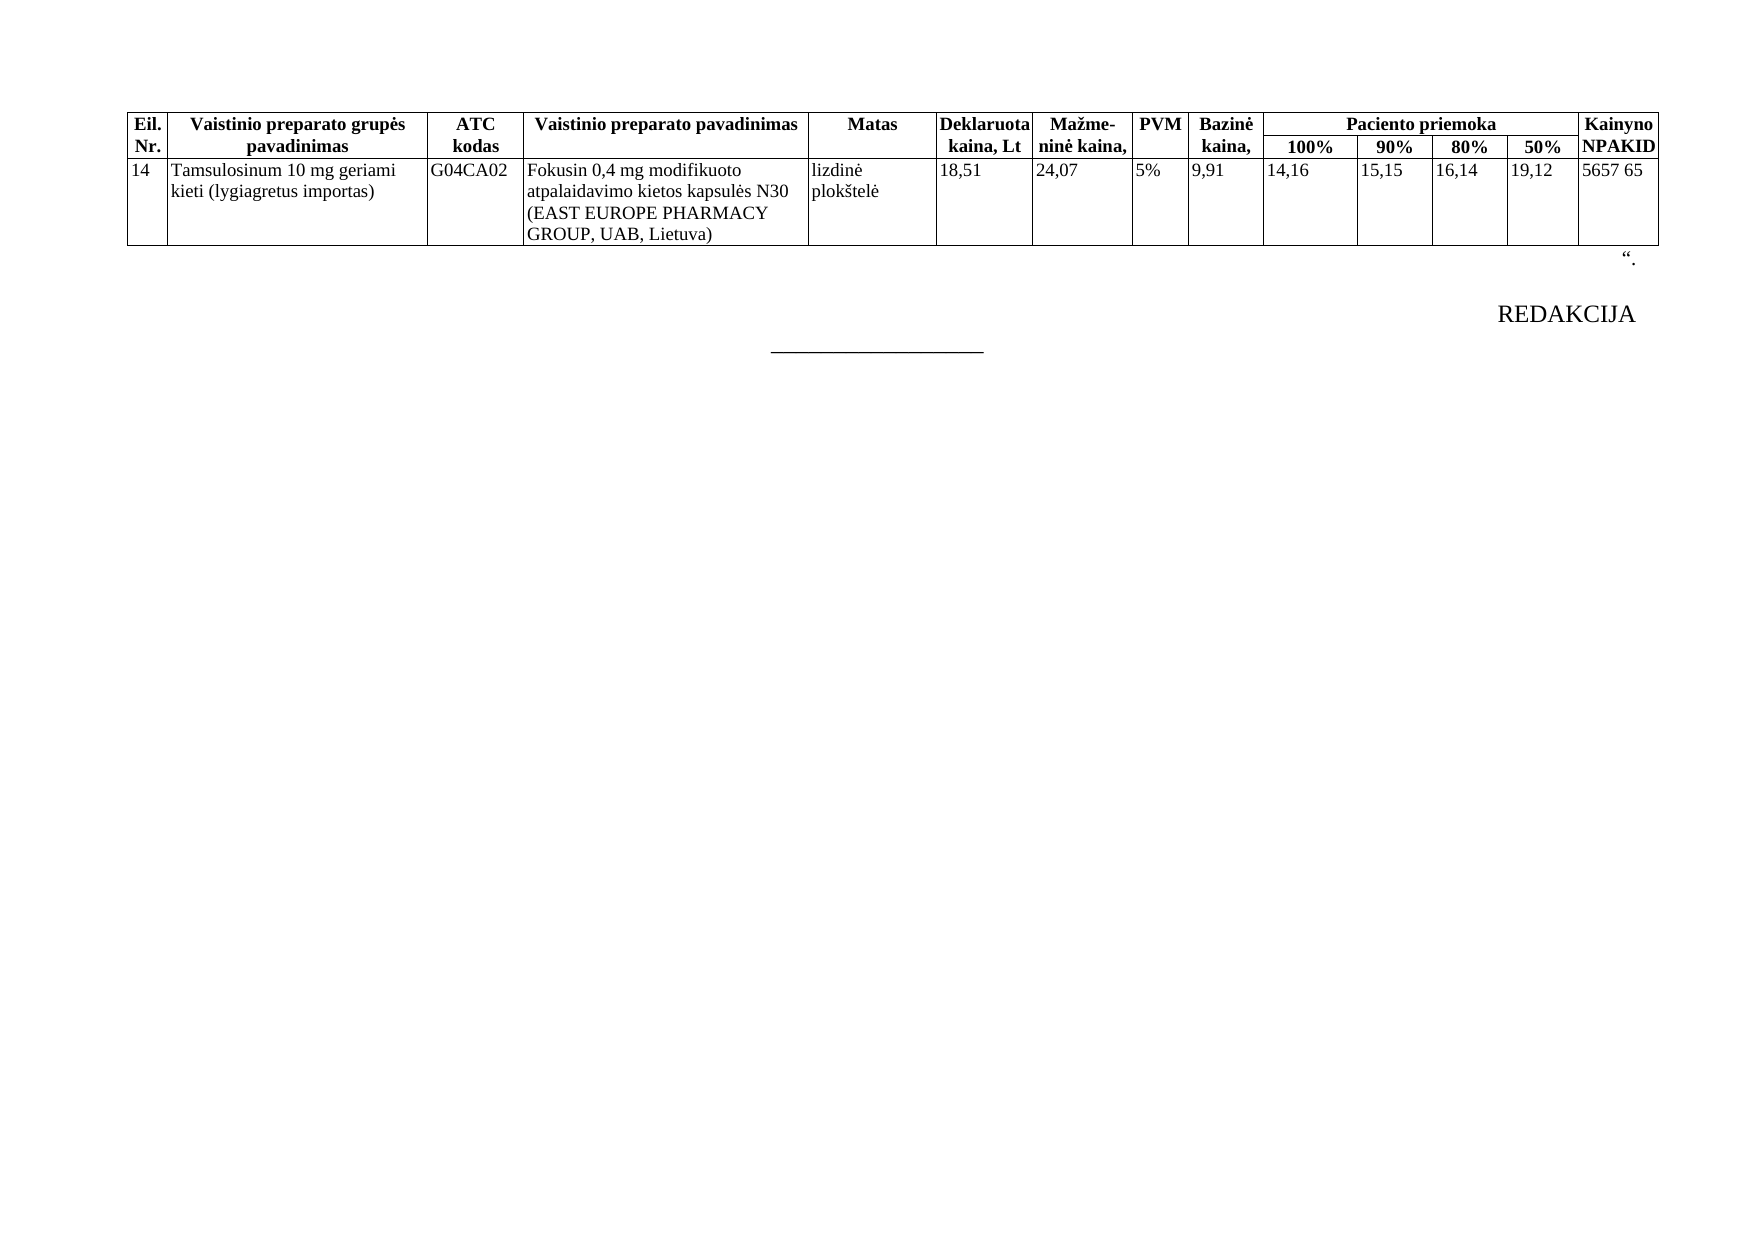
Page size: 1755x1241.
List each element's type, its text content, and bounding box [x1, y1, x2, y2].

text REDAKCIJA [118, 299, 1636, 327]
table_header ATC kodas [428, 113, 523, 157]
table_cell 50% [1508, 136, 1578, 157]
table_cell 24,07 [1033, 159, 1132, 245]
table_header PVM [1133, 113, 1188, 157]
table_cell 5657 65 [1579, 159, 1658, 245]
table_cell 19,12 [1508, 159, 1578, 245]
table_header Eil. Nr. [128, 113, 167, 157]
table_header Vaistinio preparato pavadinimas [524, 113, 808, 157]
table_cell 90% [1358, 136, 1432, 157]
table_cell Tamsulosinum 10 mg geriami kieti (lygiagretus importas) [168, 159, 427, 245]
table_cell 14 [128, 159, 167, 245]
table_header Matas [809, 113, 936, 157]
table_cell 80% [1433, 136, 1507, 157]
table_cell 100% [1264, 136, 1357, 157]
table_cell 14,16 [1264, 159, 1357, 245]
table_header Paciento priemoka [1264, 113, 1578, 135]
table_cell 18,51 [937, 159, 1032, 245]
table_header Vaistinio preparato grupės pavadinimas [168, 113, 427, 157]
table_cell G04CA02 [428, 159, 523, 245]
table_cell 15,15 [1358, 159, 1432, 245]
table_cell 5% [1133, 159, 1188, 245]
table_header Mažme­ninė kaina, Lt [1033, 113, 1132, 157]
table_cell lizdinė plokštelė [809, 159, 936, 245]
table_header Kainyno NPAKID [1579, 113, 1658, 157]
table_cell Fokusin 0,4 mg modifikuoto atpalaidavimo kietos kapsulės N30 (EAST EUROPE PHARMACY GROUP, UAB, Lietuva) [524, 159, 808, 245]
table_header Dekla­ruota kaina, Lt [937, 113, 1032, 157]
table_header Bazinė kaina, Lt [1189, 113, 1263, 157]
text _________________ [118, 327, 1636, 356]
table_cell 9,91 [1189, 159, 1263, 245]
text “. [118, 246, 1636, 270]
table_cell 16,14 [1433, 159, 1507, 245]
